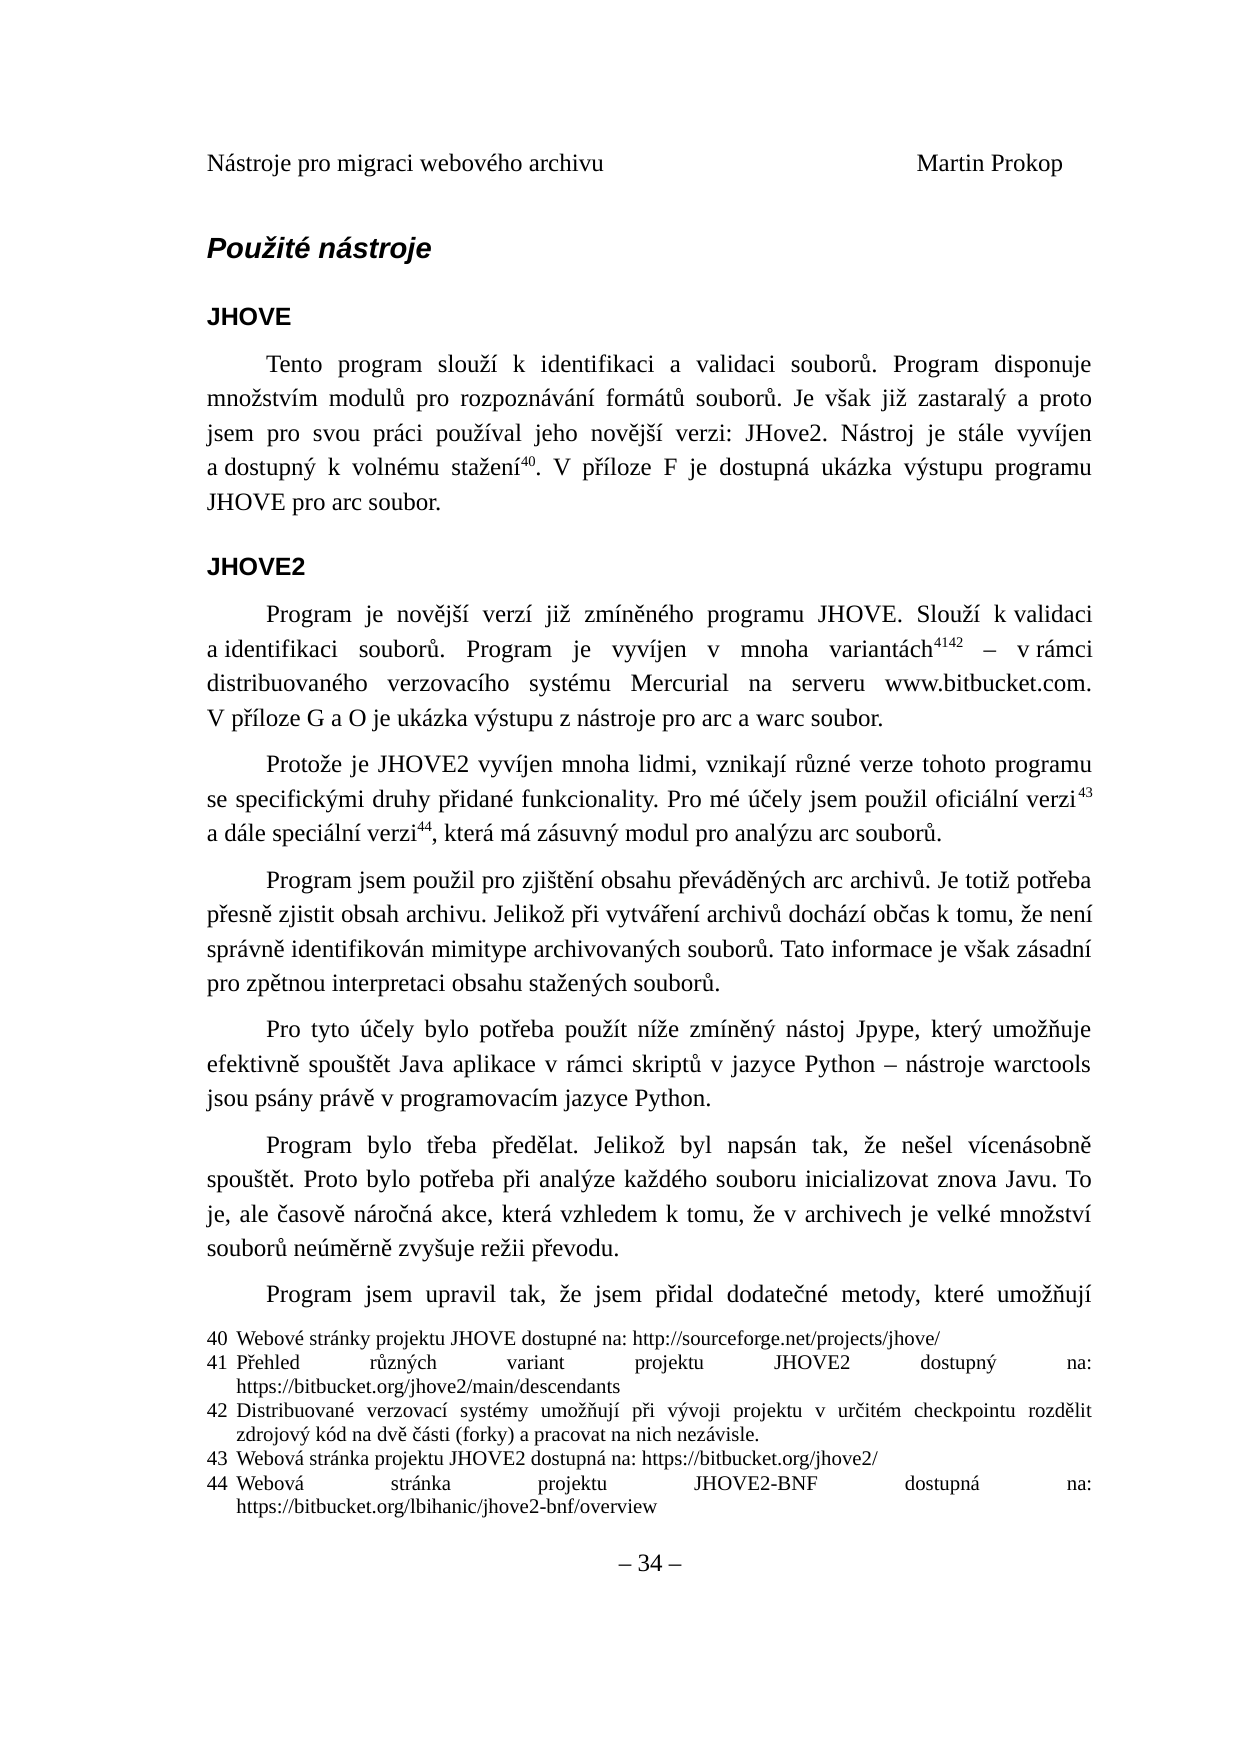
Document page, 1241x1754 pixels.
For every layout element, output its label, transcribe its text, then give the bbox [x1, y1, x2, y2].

text Webová stránka projektu JHOVE2 dostupná na: https://bitbucket.org/jhove2/ [207, 1446, 1093, 1470]
text Protože je JHOVE2 vyvíjen mnoha lidmi, vznikají různé verze tohoto programu se specifickými druhy přidané funkcionality. Pro mé účely jsem použil oficiální verzi a dále speciální verzi, která má zásuvný modul pro analýzu arc souborů. [207, 749, 1093, 847]
text Přehled různých variant projektu JHOVE2 dostupný na: https://bitbucket.org/jhove2/main/descendants [207, 1350, 1093, 1398]
text Program je novější verzí již zmíněného programu JHOVE. Slouží k validaci a identifikaci souborů. Program je vyvíjen v mnoha variantách – v rámci distribuovaného verzovacího systému Mercurial na serveru www.bitbucket.com. V příloze G a O je ukázka výstupu z nástroje pro arc a warc soubor. [207, 599, 1093, 732]
text Webová stránka projektu JHOVE2-BNF dostupná na: https://bitbucket.org/lbihanic/jhove2-bnf/overview [207, 1470, 1093, 1518]
text Program jsem upravil tak, že jsem přidal dodatečné metody, které umožňují [207, 1279, 1093, 1308]
subtitle JHOVE2 [207, 552, 1093, 581]
text Pro tyto účely bylo potřeba použít níže zmíněný nástoj Jpype, který umožňuje efektivně spouštět Java aplikace v rámci skriptů v jazyce Python – nástroje warctools jsou psány právě v programovacím jazyce Python. [207, 1014, 1093, 1112]
text Webové stránky projektu JHOVE dostupné na: http://sourceforge.net/projects/jhove/ [207, 1326, 1093, 1350]
subtitle Použité nástroje [207, 231, 1093, 264]
text Program bylo třeba předělat. Jelikož byl napsán tak, že nešel vícenásobně spouštět. Proto bylo potřeba při analýze každého souboru inicializovat znova Javu. To je, ale časově náročná akce, která vzhledem k tomu, že v archivech je velké množství souborů neúměrně zvyšuje režii převodu. [207, 1130, 1093, 1262]
subtitle JHOVE [207, 302, 1093, 331]
text Tento program slouží k identifikaci a validaci souborů. Program disponuje množstvím modulů pro rozpoznávání formátů souborů. Je však již zastaralý a proto jsem pro svou práci používal jeho novější verzi: JHove2. Nástroj je stále vyvíjen a dostupný k volnému stažení. V příloze F je dostupná ukázka výstupu programu JHOVE pro arc soubor. [207, 349, 1093, 516]
text Program jsem použil pro zjištění obsahu převáděných arc archivů. Je totiž potřeba přesně zjistit obsah archivu. Jelikož při vytváření archivů dochází občas k tomu, že není správně identifikován mimitype archivovaných souborů. Tato informace je však zásadní pro zpětnou interpretaci obsahu stažených souborů. [207, 865, 1093, 997]
text Distribuované verzovací systémy umožňují při vývoji projektu v určitém checkpointu rozdělit zdrojový kód na dvě části (forky) a pracovat na nich nezávisle. [207, 1398, 1093, 1446]
